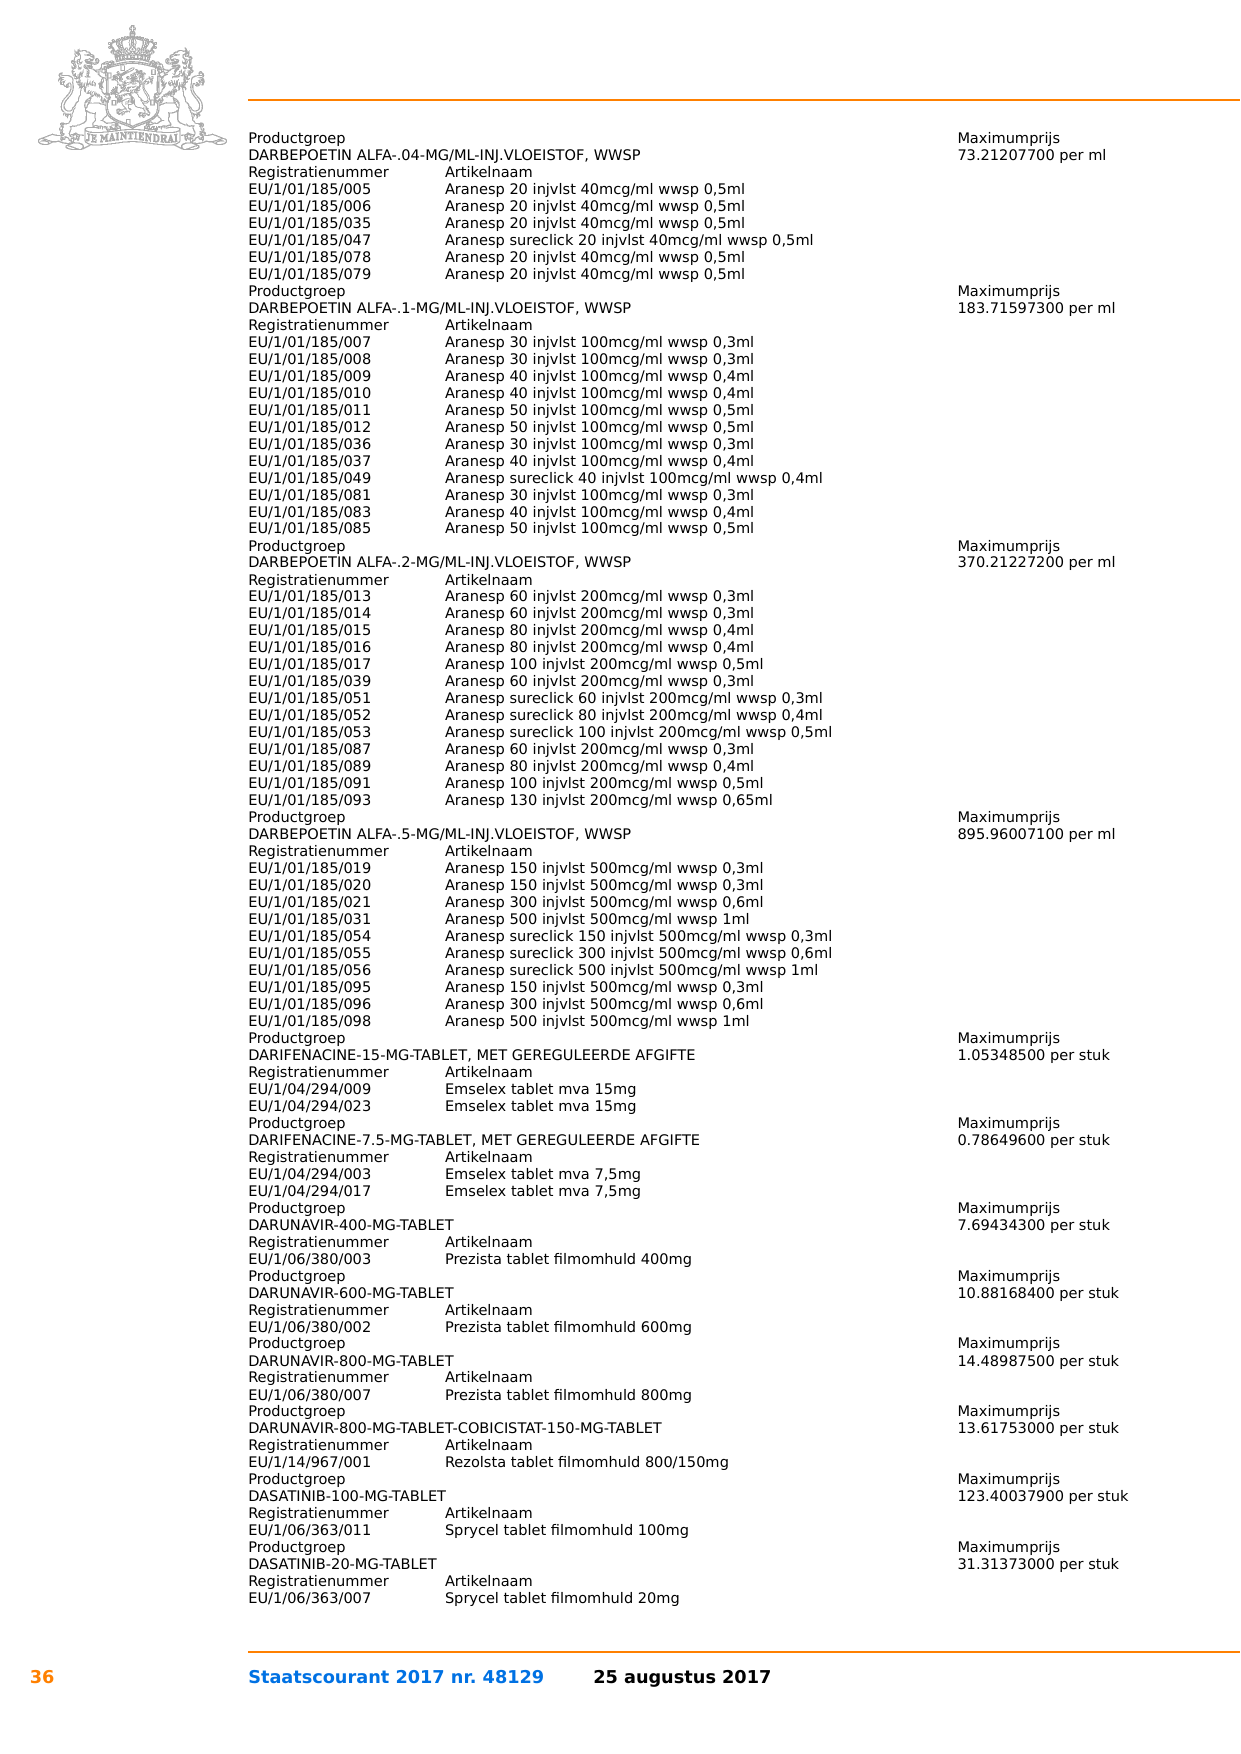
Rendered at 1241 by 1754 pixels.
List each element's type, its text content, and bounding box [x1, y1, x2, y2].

table_cell 31.31373000 per stuk [951, 1556, 1163, 1573]
table_cell EU/1/14/967/001 [248, 1454, 439, 1471]
table_cell [951, 164, 1163, 181]
table_cell [951, 334, 1163, 351]
table_cell [951, 860, 1163, 877]
table_cell Artikelnaam [439, 1064, 951, 1081]
table_cell [951, 996, 1163, 1013]
table_cell Maximumprijs [951, 1471, 1163, 1488]
table_cell EU/1/01/185/021 [248, 894, 439, 911]
table_cell EU/1/01/185/098 [248, 1013, 439, 1030]
table_cell EU/1/01/185/019 [248, 860, 439, 877]
table_cell Aranesp 20 injvlst 40mcg/ml wwsp 0,5ml [439, 249, 951, 266]
table_cell 0.78649600 per stuk [951, 1132, 1163, 1149]
table_cell Registratienummer [248, 1505, 439, 1522]
table_cell Aranesp sureclick 40 injvlst 100mcg/ml wwsp 0,4ml [439, 470, 951, 486]
table_cell EU/1/06/380/007 [248, 1386, 439, 1403]
table_cell Aranesp 20 injvlst 40mcg/ml wwsp 0,5ml [439, 266, 951, 283]
table_cell EU/1/01/185/089 [248, 758, 439, 775]
table_cell Aranesp 80 injvlst 200mcg/ml wwsp 0,4ml [439, 622, 951, 639]
table_cell EU/1/01/185/095 [248, 979, 439, 996]
table_cell [951, 775, 1163, 792]
table_cell [951, 453, 1163, 469]
table_cell Productgroep [248, 809, 439, 826]
table_cell [951, 1437, 1163, 1454]
table_cell Aranesp sureclick 500 injvlst 500mcg/ml wwsp 1ml [439, 962, 951, 979]
table_cell [951, 1454, 1163, 1471]
table_cell [951, 622, 1163, 639]
table_cell Aranesp sureclick 100 injvlst 200mcg/ml wwsp 0,5ml [439, 724, 951, 741]
table_cell [951, 639, 1163, 656]
table_cell [439, 1471, 951, 1488]
table_cell Aranesp 20 injvlst 40mcg/ml wwsp 0,5ml [439, 198, 951, 215]
table_cell Registratienummer [248, 1301, 439, 1318]
table_cell 10.88168400 per stuk [951, 1285, 1163, 1301]
table_cell Aranesp 300 injvlst 500mcg/ml wwsp 0,6ml [439, 894, 951, 911]
table_cell Productgroep [248, 1335, 439, 1352]
table_cell EU/1/01/185/005 [248, 181, 439, 198]
table_cell Aranesp 30 injvlst 100mcg/ml wwsp 0,3ml [439, 486, 951, 503]
table_cell [439, 1115, 951, 1132]
table_cell Aranesp 100 injvlst 200mcg/ml wwsp 0,5ml [439, 775, 951, 792]
table_cell Aranesp 50 injvlst 100mcg/ml wwsp 0,5ml [439, 402, 951, 418]
table_cell [951, 877, 1163, 894]
table_cell [951, 1098, 1163, 1115]
table_cell [951, 1149, 1163, 1166]
table_cell 7.69434300 per stuk [951, 1217, 1163, 1233]
table_cell [439, 1268, 951, 1284]
table_cell Registratienummer [248, 1573, 439, 1590]
table_cell EU/1/06/363/011 [248, 1522, 439, 1539]
table_cell Productgroep [248, 1115, 439, 1132]
table_cell EU/1/01/185/078 [248, 249, 439, 266]
table_cell [951, 486, 1163, 503]
table_cell [951, 317, 1163, 334]
table_cell EU/1/06/380/002 [248, 1319, 439, 1335]
table_cell Registratienummer [248, 1437, 439, 1454]
table_cell DARBEPOETIN ALFA-.04-MG/ML-INJ.VLOEISTOF, WWSP [248, 147, 951, 164]
table_cell EU/1/01/185/053 [248, 724, 439, 741]
table_cell [951, 741, 1163, 758]
table_cell EU/1/01/185/031 [248, 911, 439, 928]
table_cell Productgroep [248, 1268, 439, 1284]
table_cell Maximumprijs [951, 1030, 1163, 1047]
table_cell DASATINIB-20-MG-TABLET [248, 1556, 951, 1573]
table_cell Productgroep [248, 1403, 439, 1420]
table_cell [951, 351, 1163, 368]
table_cell Aranesp 20 injvlst 40mcg/ml wwsp 0,5ml [439, 215, 951, 232]
table_cell EU/1/01/185/016 [248, 639, 439, 656]
table_cell Maximumprijs [951, 809, 1163, 826]
table_cell [951, 368, 1163, 384]
table_cell Productgroep [248, 1471, 439, 1488]
table_cell [951, 571, 1163, 588]
table_cell Aranesp 500 injvlst 500mcg/ml wwsp 1ml [439, 1013, 951, 1030]
table_cell [951, 894, 1163, 911]
table_cell Aranesp 60 injvlst 200mcg/ml wwsp 0,3ml [439, 605, 951, 622]
table_cell Aranesp 50 injvlst 100mcg/ml wwsp 0,5ml [439, 520, 951, 537]
table_cell DARUNAVIR-600-MG-TABLET [248, 1285, 951, 1301]
table_cell EU/1/01/185/093 [248, 792, 439, 809]
table_cell [951, 588, 1163, 605]
table_cell EU/1/01/185/091 [248, 775, 439, 792]
table_cell EU/1/01/185/008 [248, 351, 439, 368]
table_cell Prezista tablet filmomhuld 800mg [439, 1386, 951, 1403]
table_cell [439, 1403, 951, 1420]
table_cell 123.40037900 per stuk [951, 1488, 1163, 1505]
table_cell [439, 130, 951, 147]
table_cell EU/1/01/185/054 [248, 928, 439, 945]
table_cell [439, 538, 951, 554]
table_cell Registratienummer [248, 843, 439, 860]
table_cell EU/1/04/294/003 [248, 1166, 439, 1183]
table_cell [951, 673, 1163, 690]
table_cell [951, 419, 1163, 436]
table_cell [951, 1251, 1163, 1267]
table_cell EU/1/04/294/023 [248, 1098, 439, 1115]
table_cell Aranesp 300 injvlst 500mcg/ml wwsp 0,6ml [439, 996, 951, 1013]
table_cell [951, 690, 1163, 707]
table_cell 895.96007100 per ml [951, 826, 1163, 843]
table_cell [439, 1030, 951, 1047]
table_cell Productgroep [248, 283, 439, 300]
table_cell [951, 504, 1163, 520]
table_cell EU/1/01/185/007 [248, 334, 439, 351]
table_cell EU/1/01/185/081 [248, 486, 439, 503]
table_cell [951, 979, 1163, 996]
table_cell Sprycel tablet filmomhuld 20mg [439, 1590, 951, 1607]
table_cell Productgroep [248, 1539, 439, 1556]
table_cell [951, 385, 1163, 402]
table_cell 1.05348500 per stuk [951, 1047, 1163, 1064]
table_cell EU/1/01/185/049 [248, 470, 439, 486]
table_cell Maximumprijs [951, 1268, 1163, 1284]
table_cell [439, 1335, 951, 1352]
table_cell Productgroep [248, 130, 439, 147]
table_cell [951, 1590, 1163, 1607]
table_cell DARIFENACINE-15-MG-TABLET, MET GEREGULEERDE AFGIFTE [248, 1047, 951, 1064]
table_cell [951, 198, 1163, 215]
table_cell Aranesp 40 injvlst 100mcg/ml wwsp 0,4ml [439, 453, 951, 469]
table_cell [951, 266, 1163, 283]
table_cell [439, 283, 951, 300]
table_cell Registratienummer [248, 164, 439, 181]
table_cell [951, 843, 1163, 860]
table_cell Aranesp 40 injvlst 100mcg/ml wwsp 0,4ml [439, 504, 951, 520]
table_cell Aranesp 100 injvlst 200mcg/ml wwsp 0,5ml [439, 656, 951, 673]
table_cell Artikelnaam [439, 1301, 951, 1318]
table_cell [951, 249, 1163, 266]
table_cell Aranesp 150 injvlst 500mcg/ml wwsp 0,3ml [439, 860, 951, 877]
table_cell EU/1/01/185/039 [248, 673, 439, 690]
table_cell Artikelnaam [439, 1505, 951, 1522]
table_cell DARBEPOETIN ALFA-.2-MG/ML-INJ.VLOEISTOF, WWSP [248, 554, 951, 571]
table_cell Prezista tablet filmomhuld 600mg [439, 1319, 951, 1335]
table_cell Aranesp 40 injvlst 100mcg/ml wwsp 0,4ml [439, 368, 951, 384]
table_cell Emselex tablet mva 7,5mg [439, 1183, 951, 1199]
table_cell DARIFENACINE-7.5-MG-TABLET, MET GEREGULEERDE AFGIFTE [248, 1132, 951, 1149]
table_cell [951, 945, 1163, 962]
table_cell EU/1/01/185/006 [248, 198, 439, 215]
table_cell [951, 605, 1163, 622]
table_cell Emselex tablet mva 15mg [439, 1098, 951, 1115]
table_cell EU/1/01/185/013 [248, 588, 439, 605]
table_cell [951, 962, 1163, 979]
table_cell Aranesp sureclick 80 injvlst 200mcg/ml wwsp 0,4ml [439, 707, 951, 724]
table_cell Prezista tablet filmomhuld 400mg [439, 1251, 951, 1267]
table_cell [951, 1319, 1163, 1335]
table_cell Maximumprijs [951, 1200, 1163, 1217]
table_cell Aranesp 60 injvlst 200mcg/ml wwsp 0,3ml [439, 741, 951, 758]
table_cell [951, 656, 1163, 673]
table_cell Aranesp 20 injvlst 40mcg/ml wwsp 0,5ml [439, 181, 951, 198]
table_cell EU/1/01/185/020 [248, 877, 439, 894]
table_cell [951, 1013, 1163, 1030]
table_cell EU/1/01/185/017 [248, 656, 439, 673]
table_cell Aranesp sureclick 60 injvlst 200mcg/ml wwsp 0,3ml [439, 690, 951, 707]
table_cell Artikelnaam [439, 571, 951, 588]
table_cell EU/1/01/185/036 [248, 436, 439, 452]
table_cell EU/1/01/185/087 [248, 741, 439, 758]
table_cell EU/1/01/185/047 [248, 232, 439, 249]
table_cell EU/1/01/185/052 [248, 707, 439, 724]
table_cell 14.48987500 per stuk [951, 1353, 1163, 1369]
table_cell Aranesp 500 injvlst 500mcg/ml wwsp 1ml [439, 911, 951, 928]
table_cell EU/1/01/185/085 [248, 520, 439, 537]
table_cell EU/1/01/185/079 [248, 266, 439, 283]
table_cell 183.71597300 per ml [951, 300, 1163, 317]
table_cell [951, 1386, 1163, 1403]
table_cell Emselex tablet mva 15mg [439, 1081, 951, 1098]
table_cell [951, 724, 1163, 741]
table_cell Aranesp 80 injvlst 200mcg/ml wwsp 0,4ml [439, 758, 951, 775]
table_cell [951, 1183, 1163, 1199]
table_cell Productgroep [248, 538, 439, 554]
table_cell Aranesp 60 injvlst 200mcg/ml wwsp 0,3ml [439, 588, 951, 605]
table_cell Artikelnaam [439, 1573, 951, 1590]
table_cell [951, 1573, 1163, 1590]
table_cell Maximumprijs [951, 283, 1163, 300]
table_cell Aranesp 30 injvlst 100mcg/ml wwsp 0,3ml [439, 351, 951, 368]
table_cell [951, 181, 1163, 198]
table_cell EU/1/01/185/009 [248, 368, 439, 384]
table_cell Rezolsta tablet filmomhuld 800/150mg [439, 1454, 951, 1471]
table_cell Registratienummer [248, 1234, 439, 1251]
table_cell [951, 758, 1163, 775]
table_cell EU/1/01/185/014 [248, 605, 439, 622]
table_cell EU/1/01/185/096 [248, 996, 439, 1013]
table_cell DARBEPOETIN ALFA-.5-MG/ML-INJ.VLOEISTOF, WWSP [248, 826, 951, 843]
table_cell [439, 1200, 951, 1217]
table_cell [951, 436, 1163, 452]
table_cell Artikelnaam [439, 164, 951, 181]
table_cell Artikelnaam [439, 317, 951, 334]
table_cell Registratienummer [248, 1064, 439, 1081]
table_cell DARBEPOETIN ALFA-.1-MG/ML-INJ.VLOEISTOF, WWSP [248, 300, 951, 317]
table_cell [951, 1301, 1163, 1318]
table_cell EU/1/06/380/003 [248, 1251, 439, 1267]
table_cell [439, 809, 951, 826]
table_cell DARUNAVIR-800-MG-TABLET [248, 1353, 951, 1369]
table_cell [951, 1505, 1163, 1522]
table_cell Sprycel tablet filmomhuld 100mg [439, 1522, 951, 1539]
table_cell Maximumprijs [951, 130, 1163, 147]
table_cell EU/1/04/294/009 [248, 1081, 439, 1098]
table_cell [951, 232, 1163, 249]
table_cell Aranesp 30 injvlst 100mcg/ml wwsp 0,3ml [439, 334, 951, 351]
table_cell EU/1/04/294/017 [248, 1183, 439, 1199]
table_cell Productgroep [248, 1200, 439, 1217]
table_cell Aranesp 60 injvlst 200mcg/ml wwsp 0,3ml [439, 673, 951, 690]
table_cell [951, 520, 1163, 537]
table_cell 13.61753000 per stuk [951, 1420, 1163, 1437]
table_cell [951, 215, 1163, 232]
table_cell Maximumprijs [951, 1403, 1163, 1420]
table_cell [951, 1234, 1163, 1251]
table_cell EU/1/01/185/051 [248, 690, 439, 707]
table_cell EU/1/06/363/007 [248, 1590, 439, 1607]
table_cell [951, 792, 1163, 809]
table_cell Aranesp 30 injvlst 100mcg/ml wwsp 0,3ml [439, 436, 951, 452]
table_cell Registratienummer [248, 317, 439, 334]
table_cell Registratienummer [248, 571, 439, 588]
table_cell Aranesp 50 injvlst 100mcg/ml wwsp 0,5ml [439, 419, 951, 436]
table_cell EU/1/01/185/010 [248, 385, 439, 402]
table_cell Artikelnaam [439, 1234, 951, 1251]
table_cell Productgroep [248, 1030, 439, 1047]
table_cell Artikelnaam [439, 1437, 951, 1454]
table_cell EU/1/01/185/083 [248, 504, 439, 520]
table_cell EU/1/01/185/035 [248, 215, 439, 232]
table_cell Aranesp 150 injvlst 500mcg/ml wwsp 0,3ml [439, 979, 951, 996]
table_cell [951, 470, 1163, 486]
table_cell [951, 1369, 1163, 1386]
table_cell Aranesp 40 injvlst 100mcg/ml wwsp 0,4ml [439, 385, 951, 402]
table_cell Emselex tablet mva 7,5mg [439, 1166, 951, 1183]
table_cell [951, 1522, 1163, 1539]
table_cell [439, 1539, 951, 1556]
table_cell [951, 1064, 1163, 1081]
table_cell 370.21227200 per ml [951, 554, 1163, 571]
table_cell Registratienummer [248, 1369, 439, 1386]
table_cell EU/1/01/185/037 [248, 453, 439, 469]
table_cell Artikelnaam [439, 1149, 951, 1166]
picture [38, 25, 227, 150]
table_cell Maximumprijs [951, 1115, 1163, 1132]
table_cell DASATINIB-100-MG-TABLET [248, 1488, 951, 1505]
table_cell Registratienummer [248, 1149, 439, 1166]
table_cell [951, 1166, 1163, 1183]
table_cell Maximumprijs [951, 1335, 1163, 1352]
table_cell [951, 402, 1163, 418]
table_cell 73.21207700 per ml [951, 147, 1163, 164]
table_cell [951, 1081, 1163, 1098]
table_cell EU/1/01/185/055 [248, 945, 439, 962]
table_cell Aranesp 130 injvlst 200mcg/ml wwsp 0,65ml [439, 792, 951, 809]
table_cell Aranesp sureclick 150 injvlst 500mcg/ml wwsp 0,3ml [439, 928, 951, 945]
table_cell Aranesp sureclick 300 injvlst 500mcg/ml wwsp 0,6ml [439, 945, 951, 962]
table_cell DARUNAVIR-800-MG-TABLET-COBICISTAT-150-MG-TABLET [248, 1420, 951, 1437]
table_cell [951, 707, 1163, 724]
table_cell EU/1/01/185/015 [248, 622, 439, 639]
table_cell Maximumprijs [951, 538, 1163, 554]
table_cell EU/1/01/185/011 [248, 402, 439, 418]
table_cell Artikelnaam [439, 843, 951, 860]
table_cell Aranesp 150 injvlst 500mcg/ml wwsp 0,3ml [439, 877, 951, 894]
table_cell Maximumprijs [951, 1539, 1163, 1556]
table_cell Aranesp 80 injvlst 200mcg/ml wwsp 0,4ml [439, 639, 951, 656]
table_cell Aranesp sureclick 20 injvlst 40mcg/ml wwsp 0,5ml [439, 232, 951, 249]
table_cell EU/1/01/185/056 [248, 962, 439, 979]
table_cell DARUNAVIR-400-MG-TABLET [248, 1217, 951, 1233]
table_cell EU/1/01/185/012 [248, 419, 439, 436]
table_cell Artikelnaam [439, 1369, 951, 1386]
table_cell [951, 911, 1163, 928]
table_cell [951, 928, 1163, 945]
